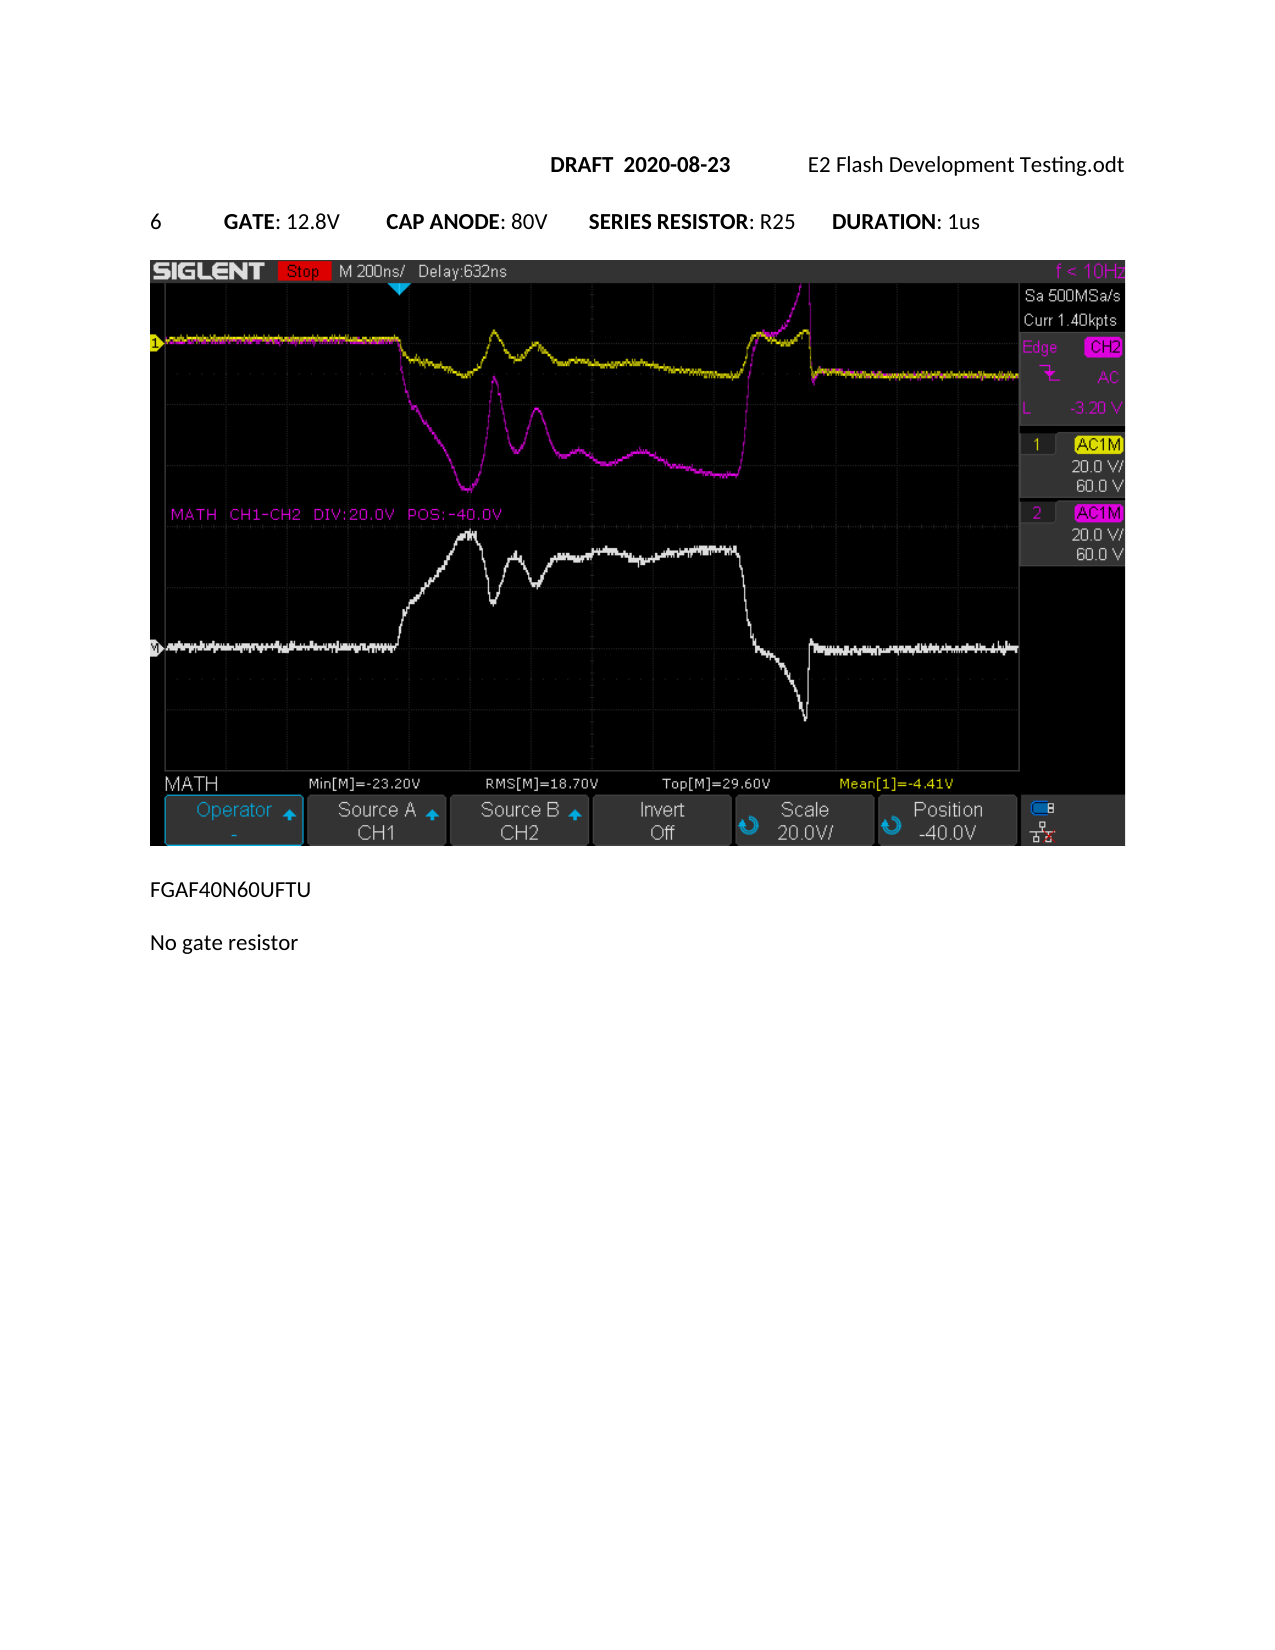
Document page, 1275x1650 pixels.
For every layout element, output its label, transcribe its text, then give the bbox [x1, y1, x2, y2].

picture [150, 260, 1125, 846]
picture [166, 797, 302, 844]
text FGAF40N60UFTU [150, 846, 1125, 903]
text 6 GATE: 12.8V CAP ANODE: 80V SERIES RESISTOR: R25 DURATION: 1us [150, 207, 1125, 236]
text No gate resistor [150, 928, 1125, 956]
